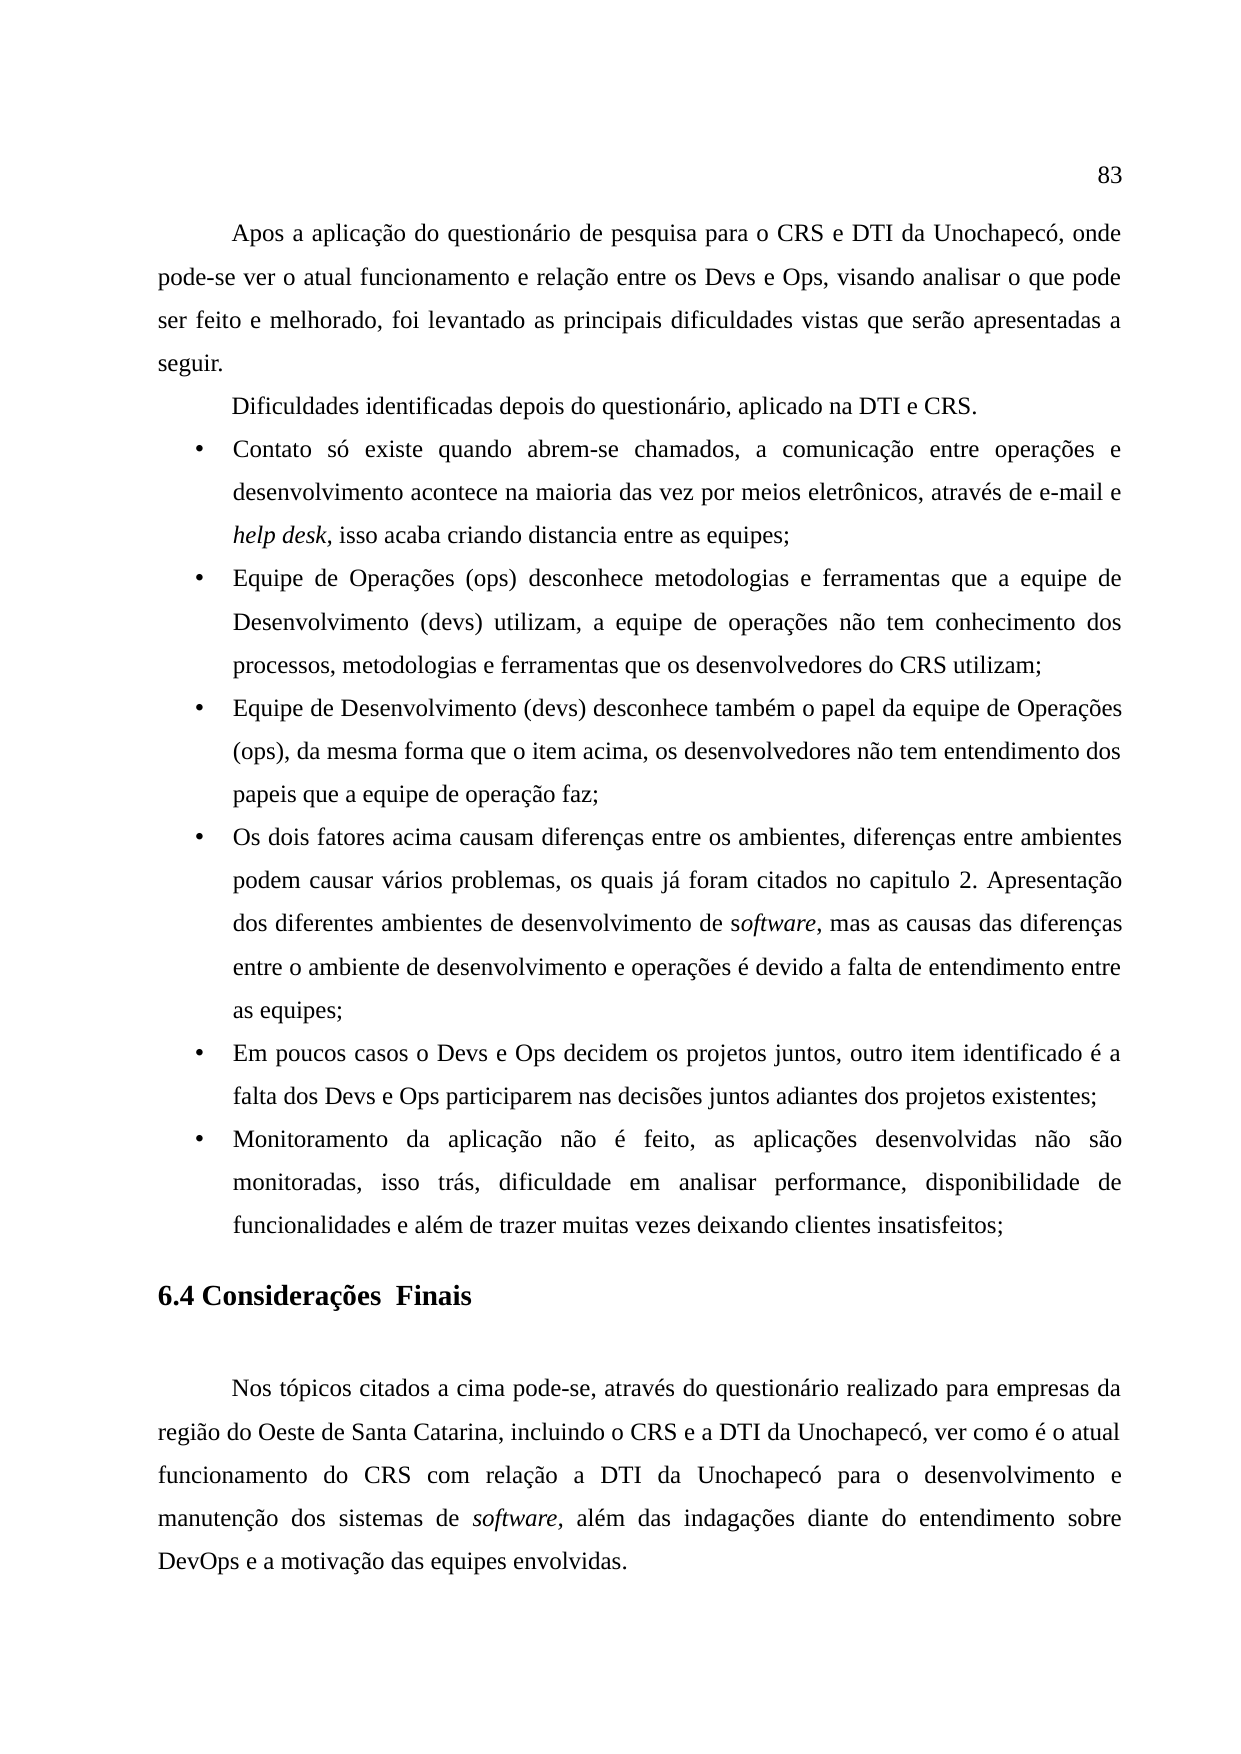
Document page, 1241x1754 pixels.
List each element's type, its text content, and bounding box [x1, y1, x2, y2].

list Monitoramento da aplicação não é feito, as aplicações desenvolvidas não são monitoradas, isso trás, dificuldade em analisar performance, disponibilidade de funcionalidades e além de trazer muitas vezes deixando clientes insatisfeitos; [195, 1124, 1122, 1239]
list Em poucos casos o Devs e Ops decidem os projetos juntos, outro item identificado é a falta dos Devs e Ops participarem nas decisões juntos adiantes dos projetos existentes; [195, 1038, 1122, 1110]
text Dificuldades identificadas depois do questionário, aplicado na DTI e CRS. [158, 391, 1122, 420]
list Equipe de Operações (ops) desconhece metodologias e ferramentas que a equipe de Desenvolvimento (devs) utilizam, a equipe de operações não tem conhecimento dos processos, metodologias e ferramentas que os desenvolvedores do CRS utilizam; [195, 563, 1122, 678]
list Equipe de Desenvolvimento (devs) desconhece também o papel da equipe de Operações (ops), da mesma forma que o item acima, os desenvolvedores não tem entendimento dos papeis que a equipe de operação faz; [195, 693, 1122, 808]
text Nos tópicos citados a cima pode-se, através do questionário realizado para empresas da região do Oeste de Santa Catarina, incluindo o CRS e a DTI da Unochapecó, ver como é o atual funcionamento do CRS com relação a DTI da Unochapecó para o desenvolvimento e manutenção dos sistemas de software, além das indagações diante do entendimento sobre DevOps e a motivação das equipes envolvidas. [158, 1373, 1122, 1575]
subtitle 6.4 Considerações Finais [158, 1278, 1122, 1312]
text Apos a aplicação do questionário de pesquisa para o CRS e DTI da Unochapecó, onde pode-se ver o atual funcionamento e relação entre os Devs e Ops, visando analisar o que pode ser feito e melhorado, foi levantado as principais dificuldades vistas que serão apresentadas a seguir. [158, 218, 1122, 377]
list Os dois fatores acima causam diferenças entre os ambientes, diferenças entre ambientes podem causar vários problemas, os quais já foram citados no capitulo 2. Apresentação dos diferentes ambientes de desenvolvimento de software, mas as causas das diferenças entre o ambiente de desenvolvimento e operações é devido a falta de entendimento entre as equipes; [195, 822, 1122, 1023]
list Contato só existe quando abrem-se chamados, a comunicação entre operações e desenvolvimento acontece na maioria das vez por meios eletrônicos, através de e-mail e help desk, isso acaba criando distancia entre as equipes; [195, 434, 1122, 549]
